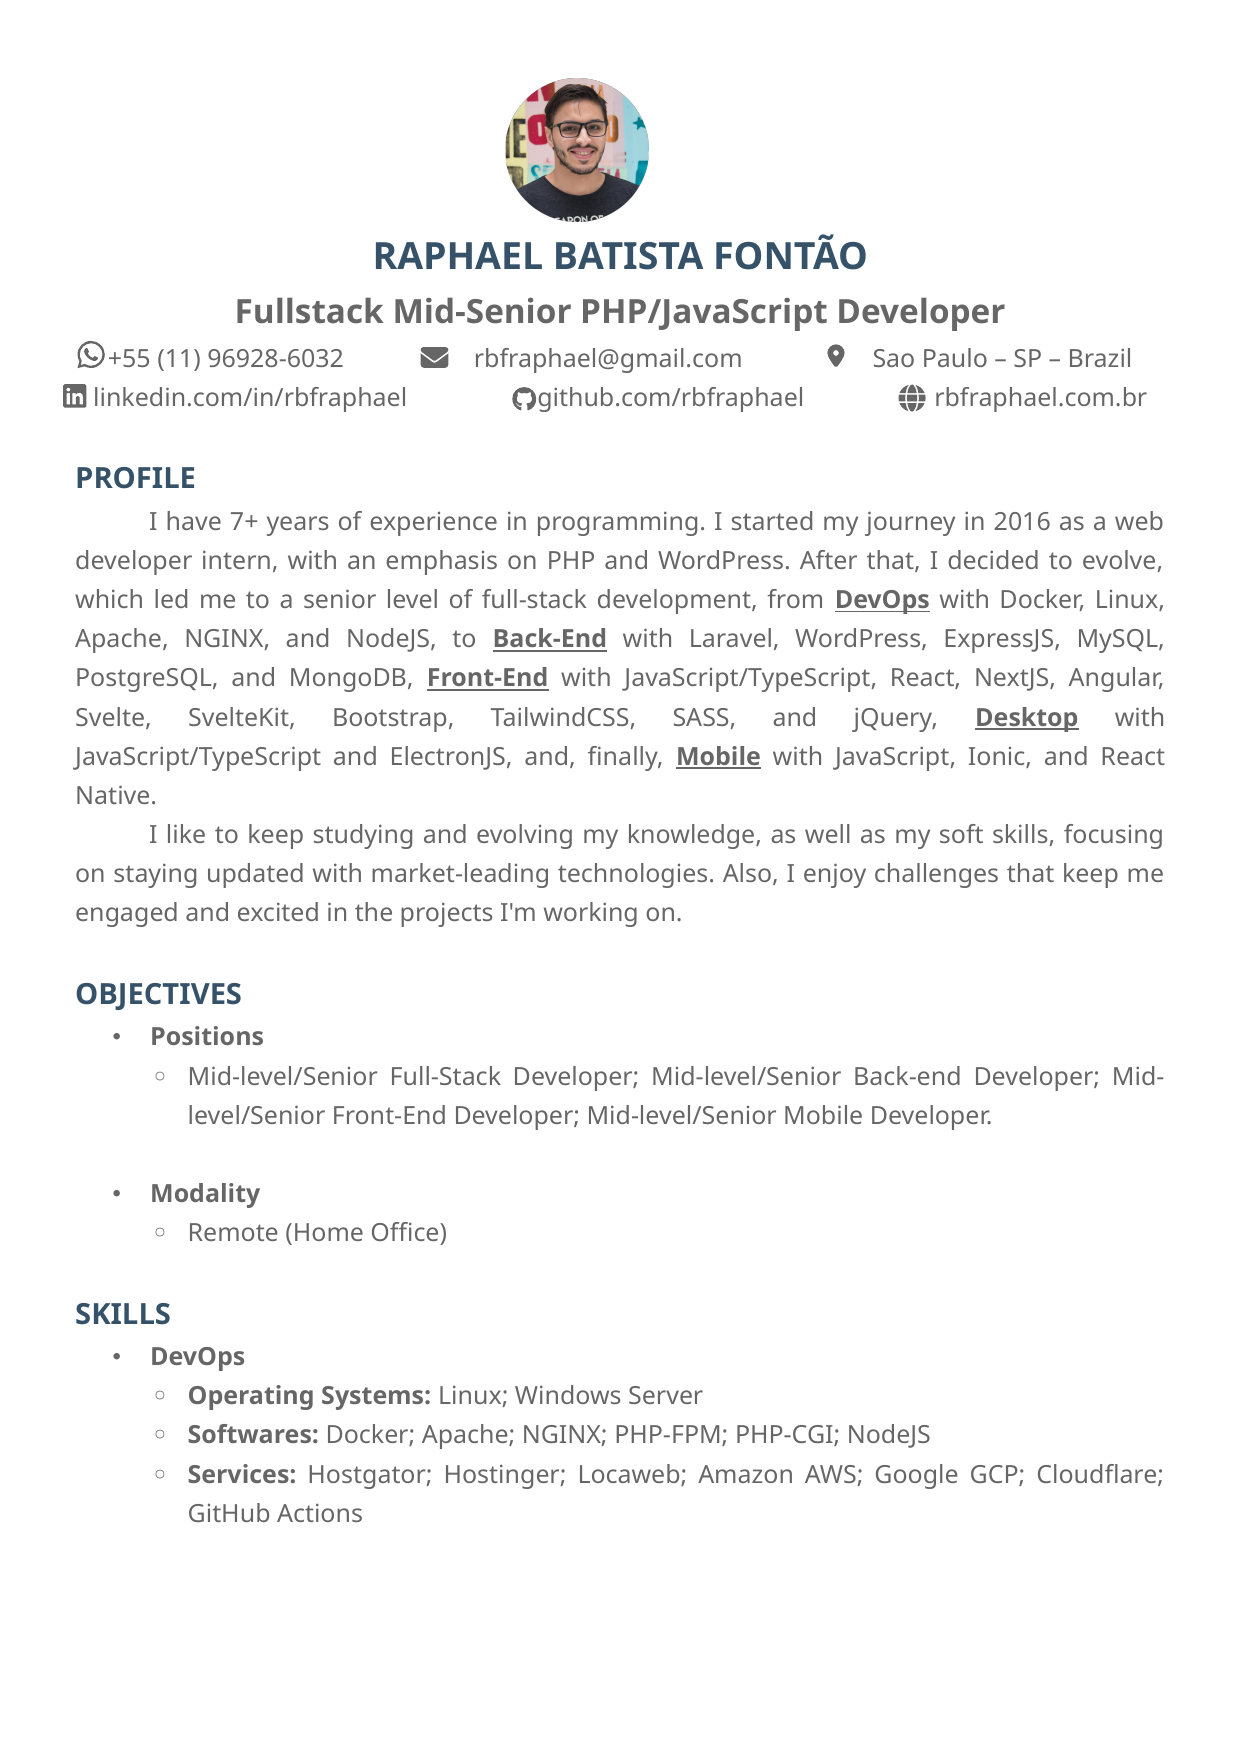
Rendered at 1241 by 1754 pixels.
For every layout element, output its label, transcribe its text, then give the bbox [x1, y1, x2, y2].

list DevOps [112, 1339, 1165, 1373]
text +55 (11) 96928-6032 rbfraphael@gmail.com Sao Paulo – SP – Brazil [75, 340, 1165, 374]
list Services: Hostgator; Hostinger; Locaweb; Amazon AWS; Google GCP; Cloudflare; GitHub Actions [150, 1456, 1165, 1529]
list Operating Systems: Linux; Windows Server [150, 1378, 1165, 1412]
text Fullstack Mid-Senior PHP/JavaScript Developer [75, 288, 1165, 333]
picture [505, 78, 649, 222]
text OBJECTIVES [75, 973, 1165, 1013]
list Remote (Home Office) [150, 1215, 1165, 1249]
text linkedin.com/in/rbfraphael github.com/rbfraphael rbfraphael.com.br [75, 379, 1165, 413]
text SKILLS [75, 1293, 1165, 1333]
text I like to keep studying and evolving my knowledge, as well as my soft skills, focusing on staying updated with market-leading technologies. Also, I enjoy challenges that keep me engaged and excited in the projects I'm working on. [75, 817, 1165, 929]
text RAPHAEL BATISTA FONTÃO [75, 222, 1165, 280]
list Positions [112, 1019, 1165, 1053]
list Mid-level/Senior Full-Stack Developer; Mid-level/Senior Back-end Developer; Mid-level/Senior Front-End Developer; Mid-level/Senior Mobile Developer. [150, 1058, 1165, 1131]
text I have 7+ years of experience in programming. I started my journey in 2016 as a web developer intern, with an emphasis on PHP and WordPress. After that, I decided to evolve, which led me to a senior level of full-stack development, from DevOps with Docker, Linux, Apache, NGINX, and NodeJS, to Back-End with Laravel, WordPress, ExpressJS, MySQL, PostgreSQL, and MongoDB, Front-End with JavaScript/TypeScript, React, NextJS, Angular, Svelte, SvelteKit, Bootstrap, TailwindCSS, SASS, and jQuery, Desktop with JavaScript/TypeScript and ElectronJS, and, finally, Mobile with JavaScript, Ionic, and React Native. [75, 503, 1165, 812]
list Softwares: Docker; Apache; NGINX; PHP-FPM; PHP-CGI; NodeJS [150, 1417, 1165, 1451]
list Modality [112, 1176, 1165, 1210]
text PROFILE [75, 458, 1165, 497]
